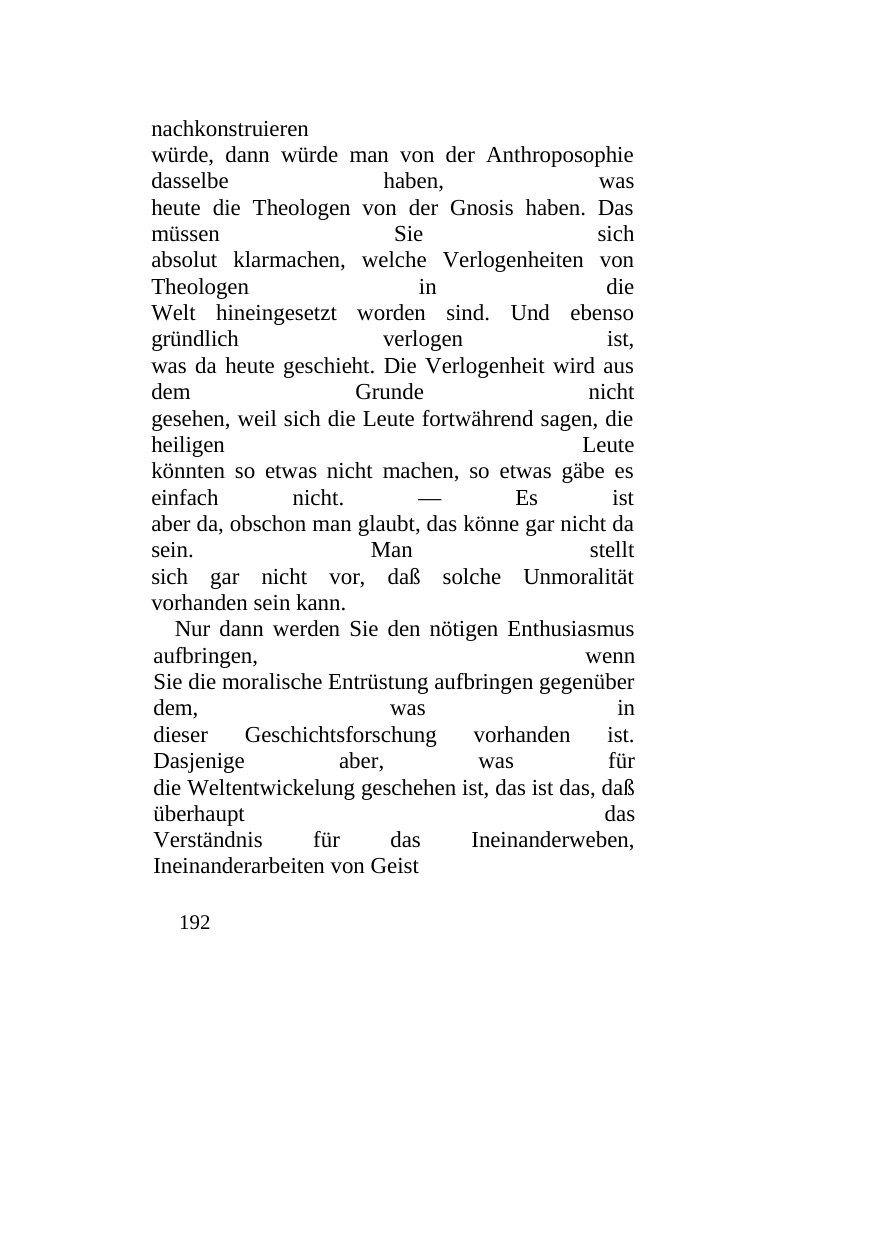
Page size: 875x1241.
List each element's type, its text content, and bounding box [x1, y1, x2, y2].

text 192 [179, 910, 635, 934]
text Nur dann werden Sie den nötigen Enthusiasmus aufbringen, wenn Sie die moralische Entrüstung aufbringen gegenüber dem, was in dieser Geschichtsforschung vorhanden ist. Dasjenige aber, was für die Weltentwickelung geschehen ist, das ist das, daß überhaupt das Verständnis für das Ineinanderweben, Ineinanderarbeiten von Geist [153, 615, 635, 879]
text nachkonstruieren würde, dann würde man von der Anthroposophie dasselbe haben, was heute die Theologen von der Gnosis haben. Das müssen Sie sich absolut klarmachen, welche Verlogenheiten von Theologen in die Welt hineingesetzt worden sind. Und ebenso gründlich verlogen ist, was da heute geschieht. Die Verlogenheit wird aus dem Grunde nicht gesehen, weil sich die Leute fortwährend sagen, die heiligen Leute könnten so etwas nicht machen, so etwas gäbe es einfach nicht. — Es ist aber da, obschon man glaubt, das könne gar nicht da sein. Man stellt sich gar nicht vor, daß solche Unmoralität vorhanden sein kann. [151, 115, 634, 615]
